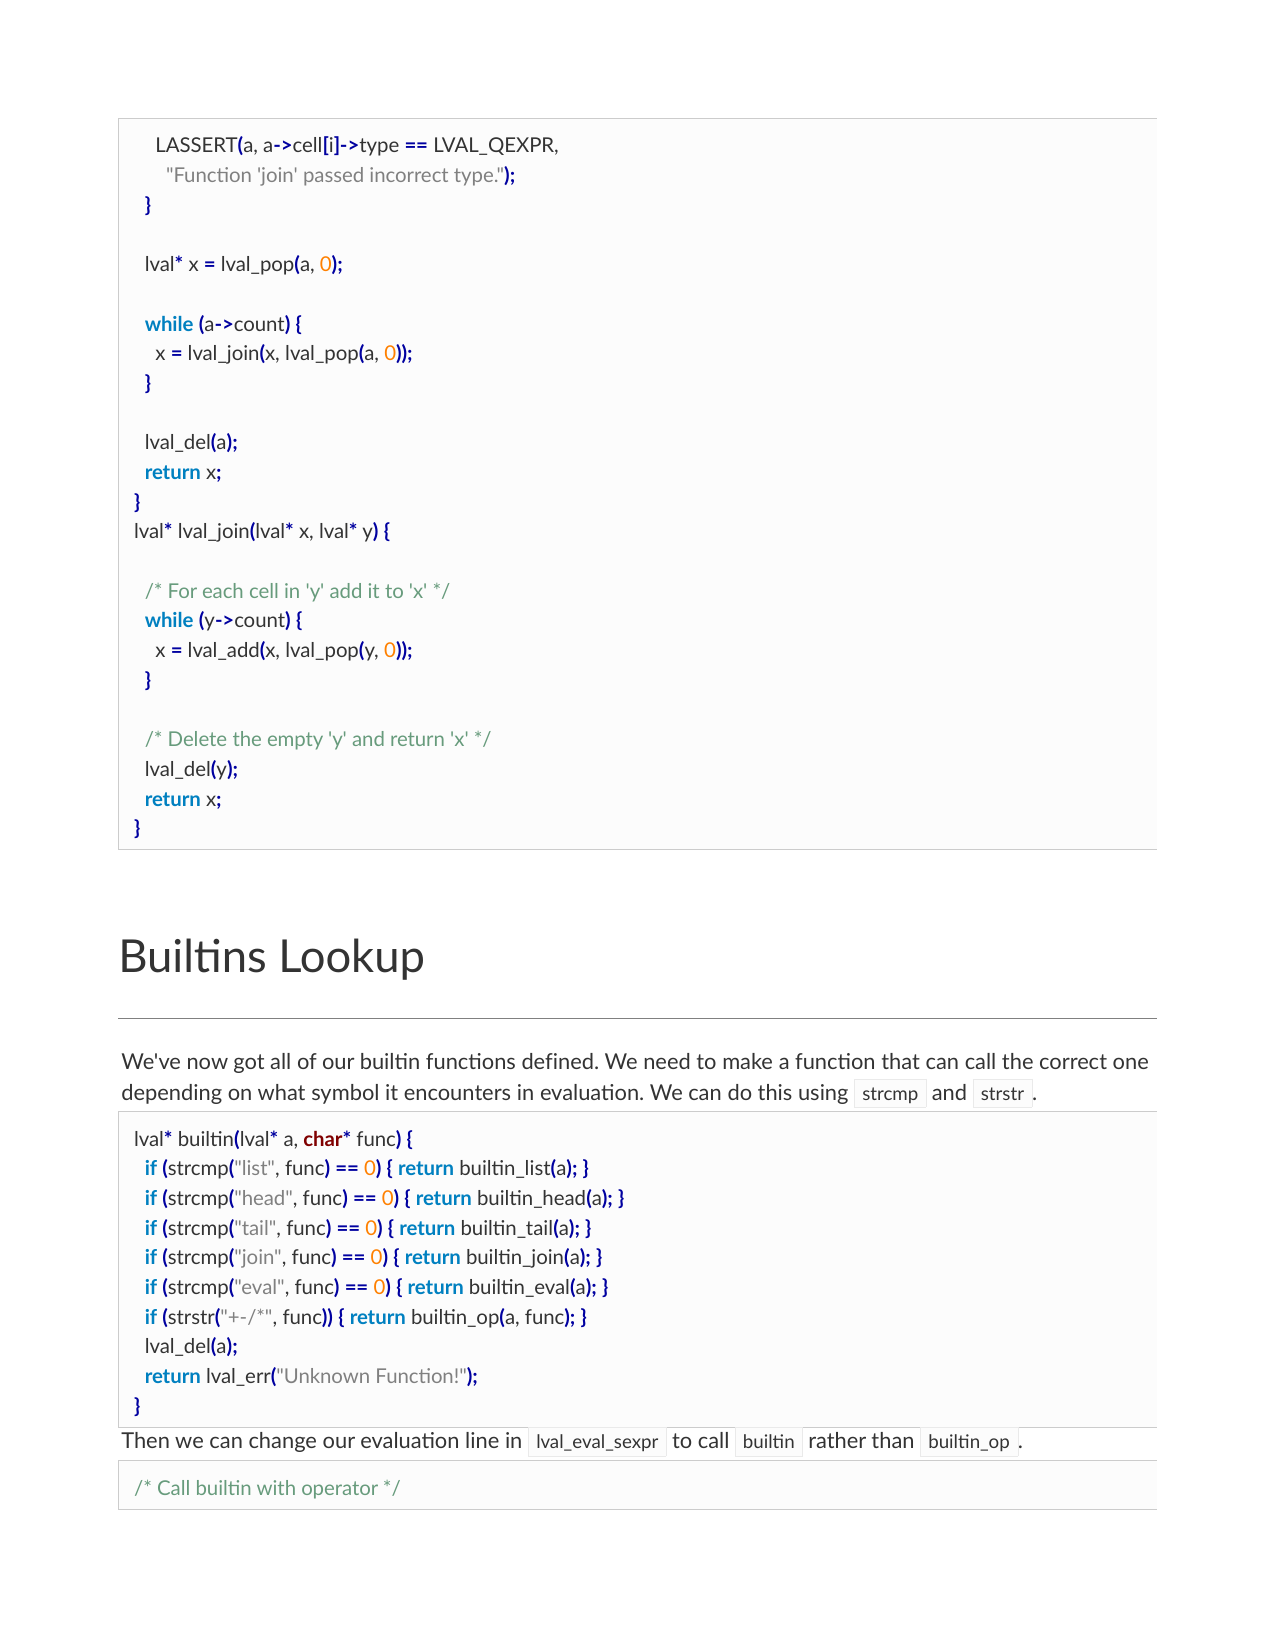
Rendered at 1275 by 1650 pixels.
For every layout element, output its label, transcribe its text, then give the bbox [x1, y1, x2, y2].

text builtin [736, 1428, 802, 1456]
text while (y->count) { [119, 593, 1157, 623]
text lval_del(a); [119, 1319, 1157, 1349]
text "Function 'join' passed incorrect type."); [119, 148, 1157, 177]
text /* Call builtin with operator */ [119, 1461, 1157, 1509]
text } [119, 177, 1157, 207]
text /* Delete the empty 'y' and return 'x' */ [119, 712, 1157, 742]
text x = lval_add(x, lval_pop(y, 0)); [119, 623, 1157, 652]
text } [119, 1378, 1157, 1427]
text x = lval_join(x, lval_pop(a, 0)); [119, 326, 1157, 356]
subtitle Builtins Lookup [118, 928, 1157, 982]
text } [119, 356, 1157, 385]
text . [1019, 1428, 1154, 1456]
text /* For each cell in 'y' add it to 'x' */ [119, 563, 1157, 593]
text lval_del(a); [119, 415, 1157, 445]
text lval* x = lval_pop(a, 0); [119, 237, 1157, 267]
text rather than [803, 1428, 920, 1456]
text Then we can change our evaluation line in [121, 1428, 528, 1456]
text return x; [119, 445, 1157, 474]
text } [119, 801, 1157, 849]
text We've now got all of our builtin functions defined. We need to make a function that can call the correct one depending on what symbol it encounters in evaluation. We can do this using strcmp and strstr. [121, 1048, 1154, 1107]
text builtin_op [921, 1428, 1018, 1456]
text if (strcmp("eval", func) == 0) { return builtin_eval(a); } [119, 1260, 1157, 1289]
text LASSERT(a, a->cell[i]->type == LVAL_QEXPR, [119, 119, 1157, 148]
text } [119, 474, 1157, 504]
text if (strcmp("list", func) == 0) { return builtin_list(a); } [119, 1141, 1157, 1171]
text if (strcmp("head", func) == 0) { return builtin_head(a); } [119, 1171, 1157, 1200]
text lval_del(y); [119, 742, 1157, 771]
text lval* builtin(lval* a, char* func) { [119, 1112, 1157, 1141]
text return x; [119, 771, 1157, 801]
text lval* lval_join(lval* x, lval* y) { [119, 504, 1157, 534]
text } [119, 652, 1157, 682]
text return lval_err("Unknown Function!"); [119, 1349, 1157, 1378]
text lval_eval_sexpr [529, 1428, 666, 1456]
text to call [667, 1428, 735, 1456]
text if (strcmp("tail", func) == 0) { return builtin_tail(a); } [119, 1200, 1157, 1230]
text if (strstr("+-/*", func)) { return builtin_op(a, func); } [119, 1289, 1157, 1319]
text while (a->count) { [119, 296, 1157, 326]
text if (strcmp("join", func) == 0) { return builtin_join(a); } [119, 1230, 1157, 1260]
